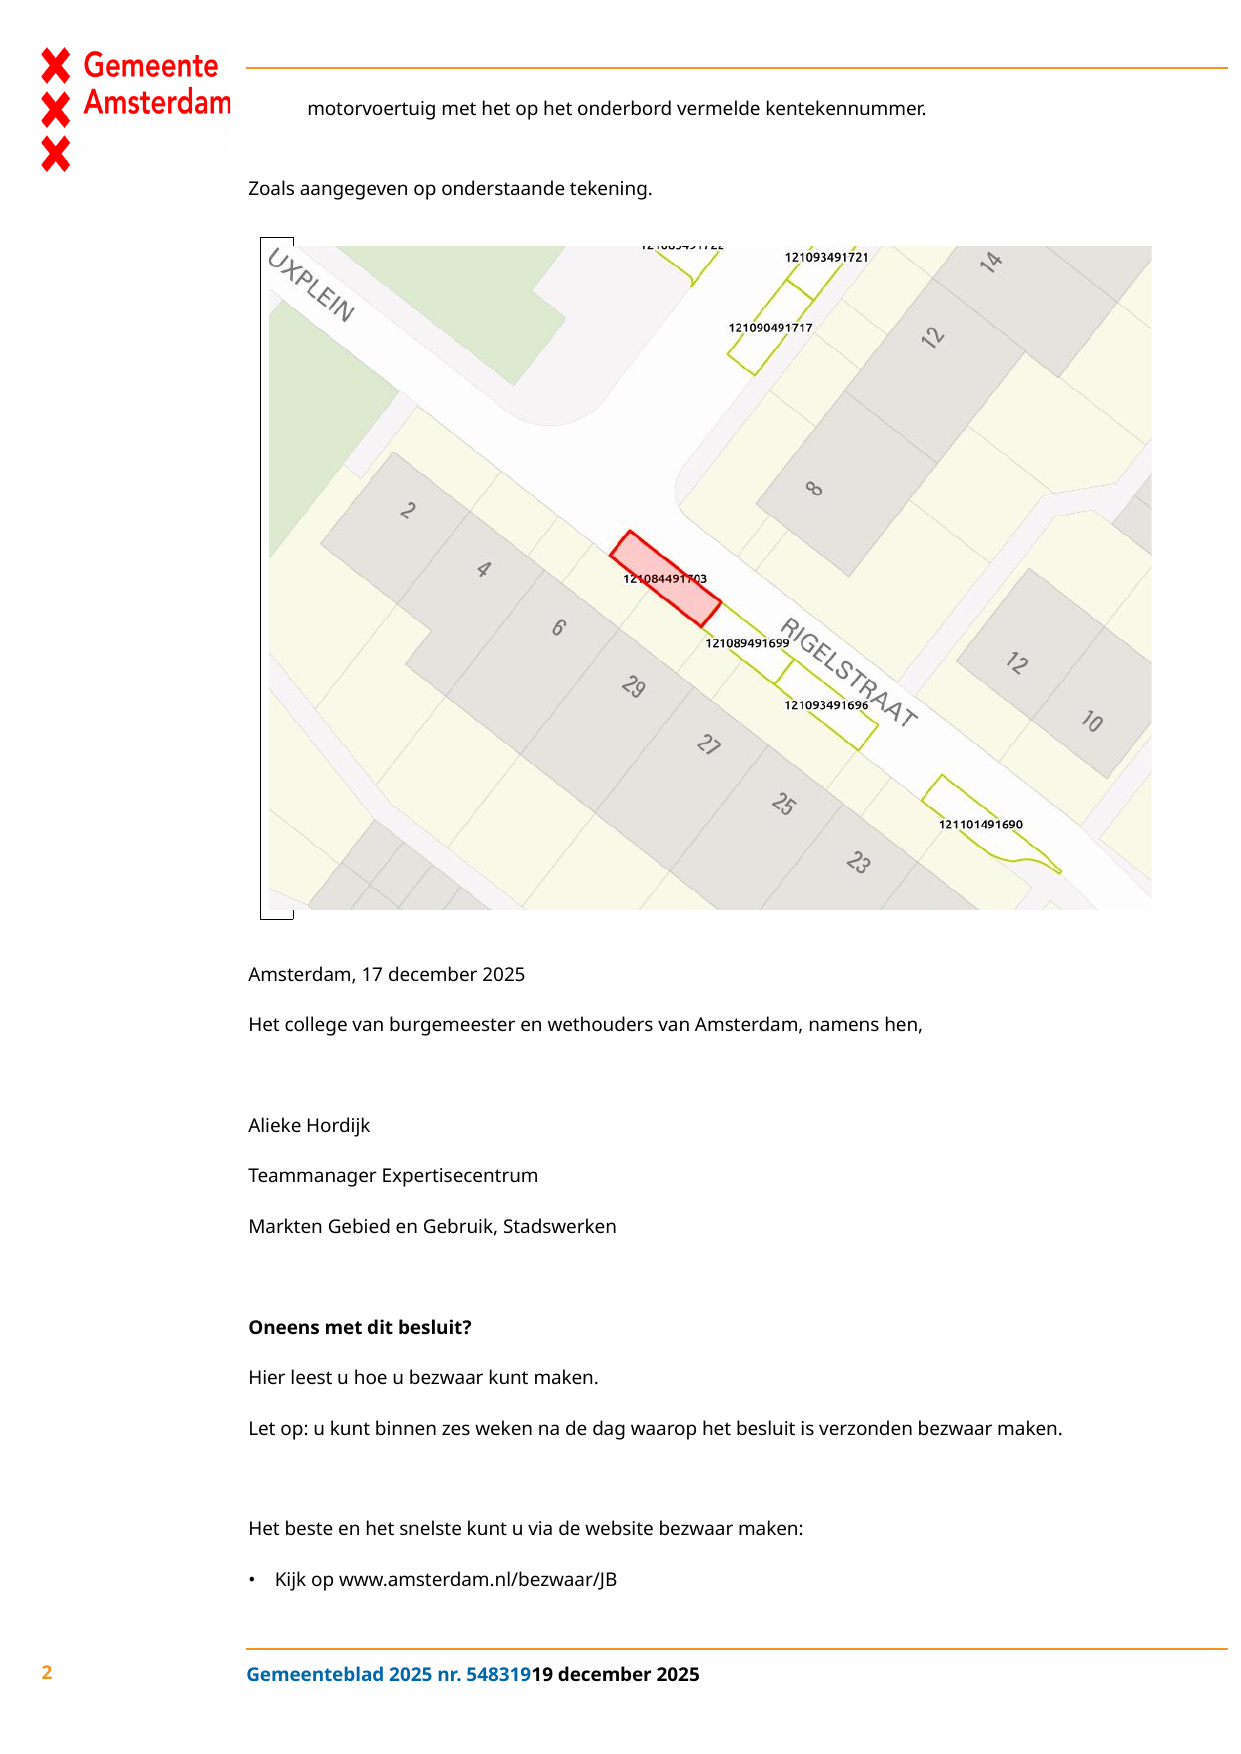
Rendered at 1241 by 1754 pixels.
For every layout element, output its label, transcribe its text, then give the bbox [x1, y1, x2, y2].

list motorvoertuig met het op het onderbord vermelde kentekennummer. [248, 95, 1152, 121]
text Teammanager Expertisecentrum [248, 1163, 1152, 1188]
text Hier leest u hoe u bezwaar kunt maken. [248, 1364, 1152, 1390]
text Markten Gebied en Gebruik, Stadswerken [248, 1213, 1152, 1239]
text Zoals aangegeven op onderstaande tekening. [248, 175, 1152, 201]
text • Kijk op www.amsterdam.nl/bezwaar/JB [248, 1566, 1152, 1592]
text Amsterdam, 17 december 2025 [248, 961, 1152, 987]
text Het college van burgemeester en wethouders van Amsterdam, namens hen, [248, 1011, 1152, 1037]
text Oneens met dit besluit? [248, 1314, 1152, 1339]
text Het beste en het snelste kunt u via de website bezwaar maken: [248, 1516, 1152, 1541]
picture [41, 47, 231, 172]
text Let op: u kunt binnen zes weken na de dag waarop het besluit is verzonden bezwaar maken. [248, 1415, 1152, 1440]
picture [268, 246, 1152, 910]
text Alieke Hordijk [248, 1112, 1152, 1138]
